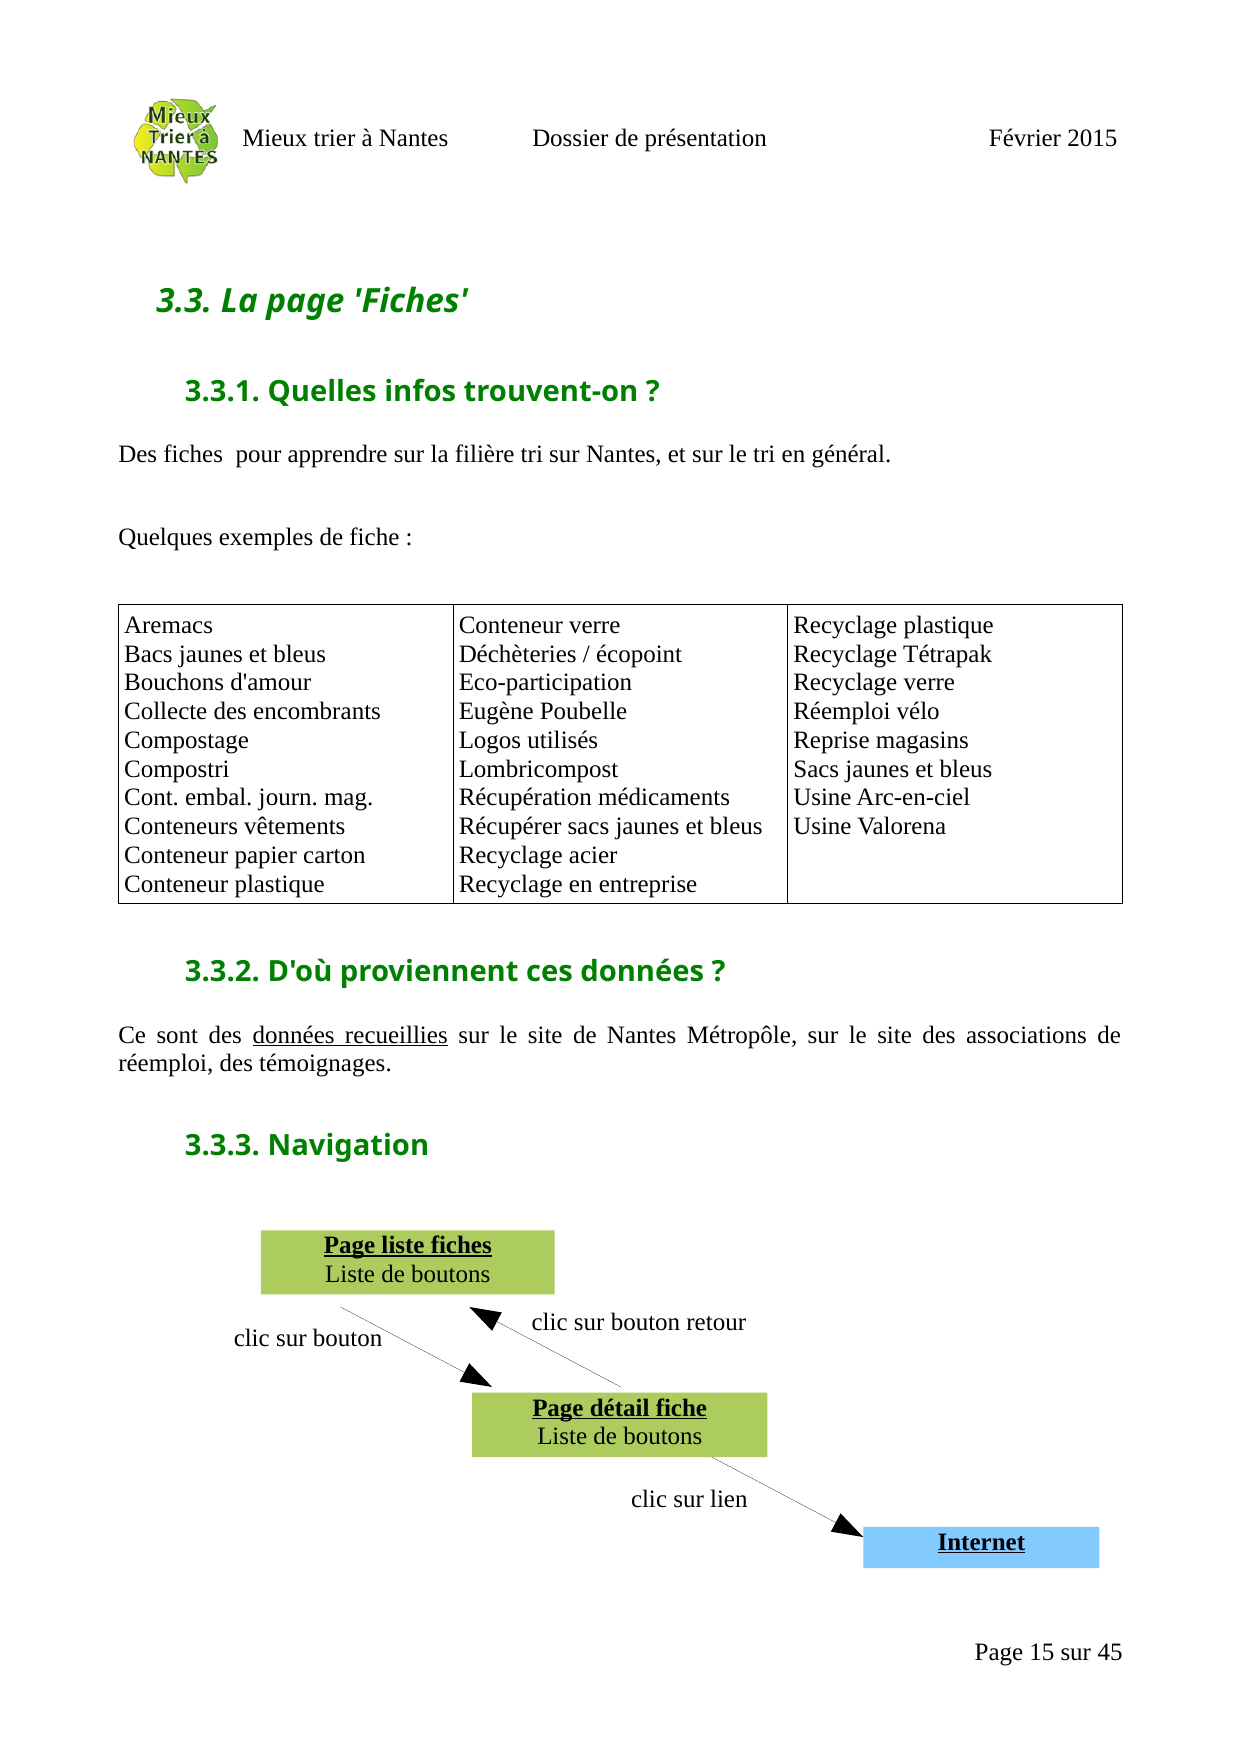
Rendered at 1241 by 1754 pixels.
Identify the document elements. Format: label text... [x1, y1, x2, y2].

text Quelques exemples de fiche : [118, 522, 1122, 550]
subtitle Quelles infos trouvent-on ? [148, 370, 1122, 410]
subtitle D'où proviennent ces données ? [148, 951, 1122, 990]
subtitle La page 'Fiches' [148, 277, 1122, 323]
table_header Conteneur verre Déchèteries / écopoint Eco-participation Eugène Poubelle Logos utilisés Lombricompost Récupération médicaments Récupérer sacs jaunes et bleus Recyclage acier Recyclage en entreprise [454, 605, 787, 903]
table_header Recyclage plastique Recyclage Tétrapak Recyclage verre Réemploi vélo Reprise magasins Sacs jaunes et bleus Usine Arc-en-ciel Usine Valorena [788, 605, 1122, 903]
subtitle Navigation [148, 1124, 1122, 1164]
text Ce sont des données recueillies sur le site de Nantes Métropôle, sur le site des associations de réemploi, des témoignages. [118, 1020, 1122, 1077]
picture [131, 95, 221, 185]
table_header Aremacs Bacs jaunes et bleus Bouchons d'amour Collecte des encombrants Compostage Compostri Cont. embal. journ. mag. Conteneurs vêtements Conteneur papier carton Conteneur plastique [119, 605, 453, 903]
text Des fiches pour apprendre sur la filière tri sur Nantes, et sur le tri en général. [118, 439, 1122, 468]
